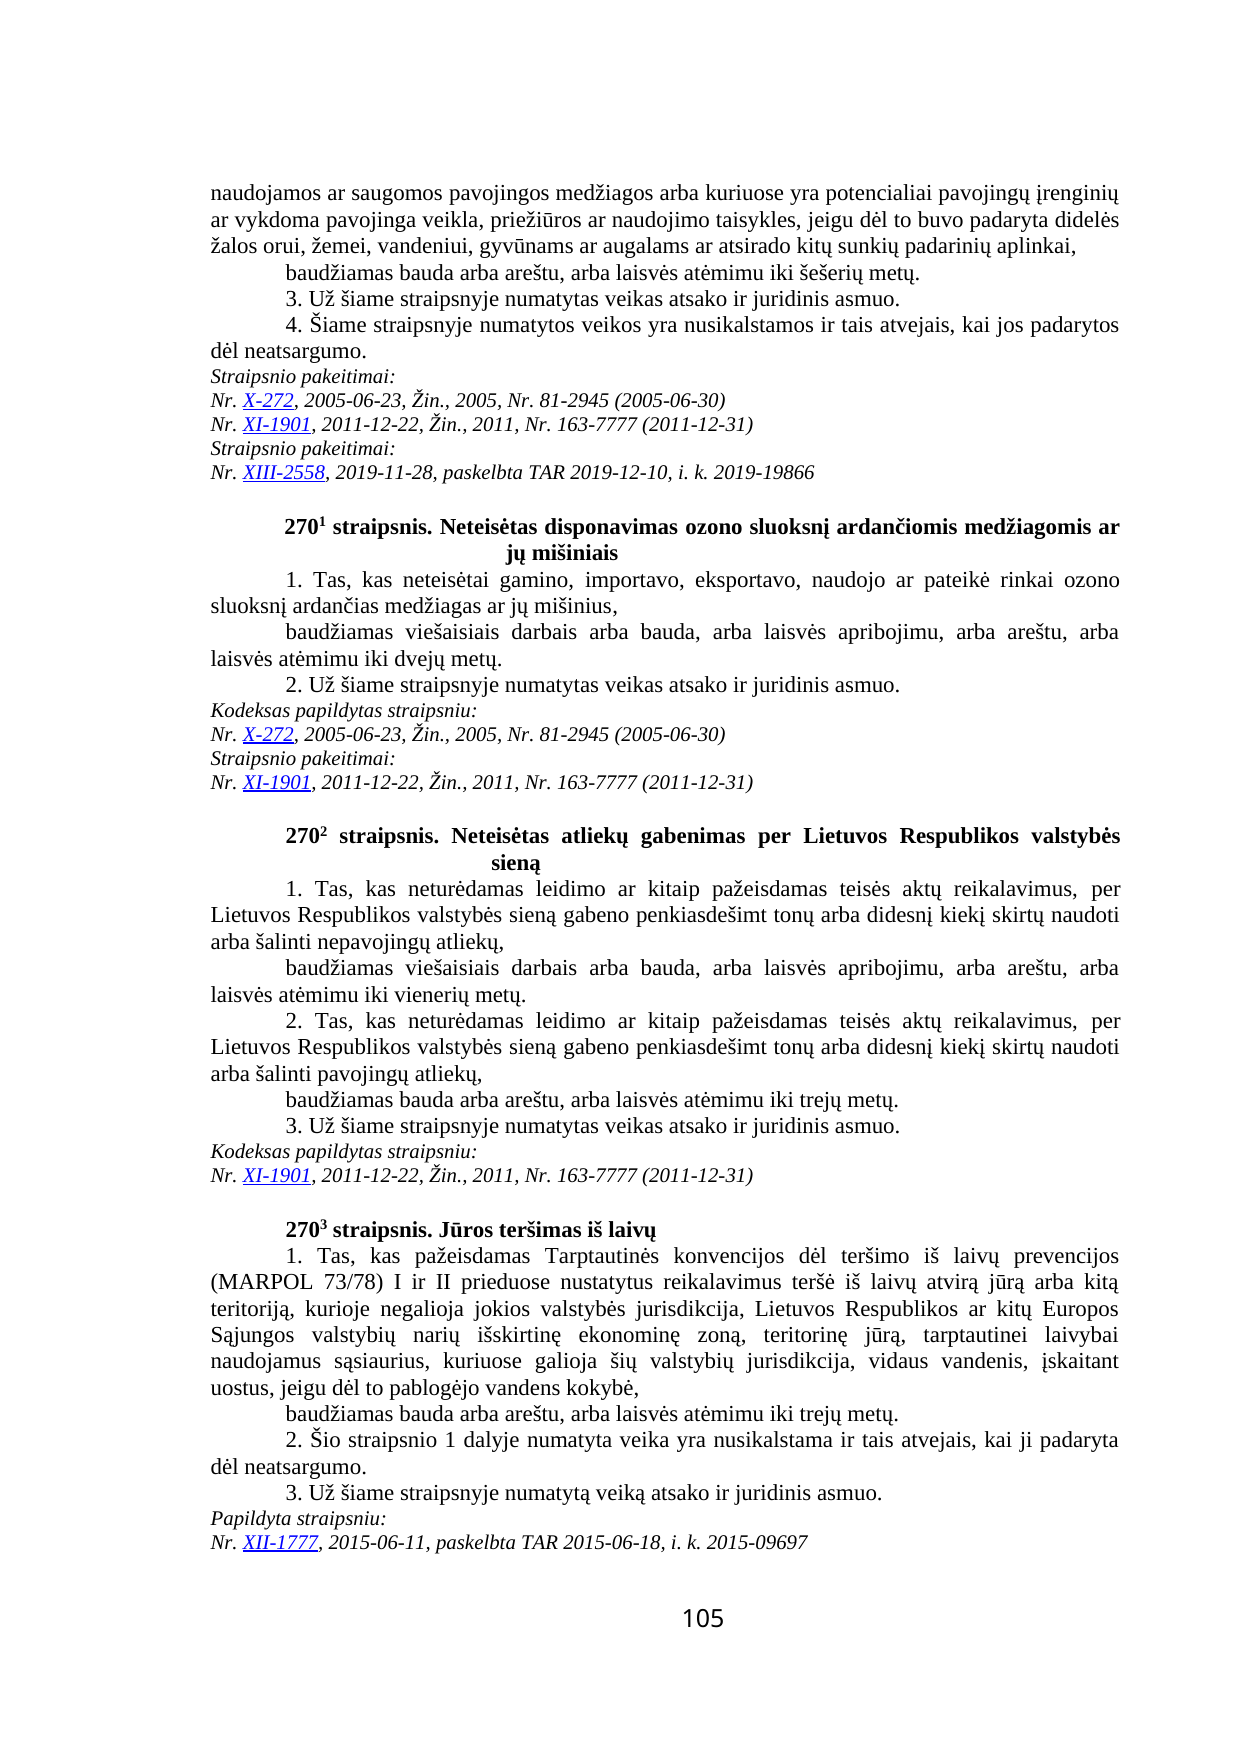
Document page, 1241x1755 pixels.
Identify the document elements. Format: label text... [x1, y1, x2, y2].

text Straipsnio pakeitimai: [210, 436, 1120, 460]
text 2. Už šiame straipsnyje numatytas veikas atsako ir juridinis asmuo. [210, 671, 1120, 697]
text baudžiamas bauda arba areštu, arba laisvės atėmimu iki šešerių metų. [210, 258, 1120, 285]
text 2703 straipsnis. Jūros teršimas iš laivų [210, 1216, 1120, 1242]
text Kodeksas papildytas straipsniu: [210, 1139, 1120, 1163]
text 1. Tas, kas pažeisdamas Tarptautinės konvencijos dėl teršimo iš laivų prevencijos (MARPOL 73/78) I ir II prieduose nustatytus reikalavimus teršė iš laivų atvirą jūrą arba kitą teritoriją, kurioje negalioja jokios valstybės jurisdikcija, Lietuvos Respublikos ar kitų Europos Sąjungos valstybių narių išskirtinę ekonominę zoną, teritorinę jūrą, tarptautinei laivybai naudojamus sąsiaurius, kuriuose galioja šių valstybių jurisdikcija, vidaus vandenis, įskaitant uostus, jeigu dėl to pablogėjo vandens kokybė, [210, 1242, 1120, 1400]
text naudojamos ar saugomos pavojingos medžiagos arba kuriuose yra potencialiai pavojingų įrenginių ar vykdoma pavojinga veikla, priežiūros ar naudojimo taisykles, jeigu dėl to buvo padaryta didelės žalos orui, žemei, vandeniui, gyvūnams ar augalams ar atsirado kitų sunkių padarinių aplinkai, [210, 179, 1120, 258]
text Papildyta straipsniu: [210, 1506, 1120, 1529]
text 2701 straipsnis. Neteisėtas disponavimas ozono sluoksnį ardančiomis medžiagomis ar jų mišiniais [284, 513, 1120, 566]
text Nr. X-272, 2005-06-23, Žin., 2005, Nr. 81-2945 (2005-06-30) [210, 722, 1120, 746]
text Nr. XII-1777, 2015-06-11, paskelbta TAR 2015-06-18, i. k. 2015-09697 [210, 1529, 1120, 1554]
text 1. Tas, kas neturėdamas leidimo ar kitaip pažeisdamas teisės aktų reikalavimus, per Lietuvos Respublikos valstybės sieną gabeno penkiasdešimt tonų arba didesnį kiekį skirtų naudoti arba šalinti nepavojingų atliekų, [210, 875, 1120, 954]
text baudžiamas bauda arba areštu, arba laisvės atėmimu iki trejų metų. [210, 1086, 1120, 1112]
text baudžiamas viešaisiais darbais arba bauda, arba laisvės apribojimu, arba areštu, arba laisvės atėmimu iki dvejų metų. [210, 618, 1120, 671]
text Straipsnio pakeitimai: [210, 364, 1120, 388]
text Straipsnio pakeitimai: [210, 746, 1120, 770]
text baudžiamas viešaisiais darbais arba bauda, arba laisvės apribojimu, arba areštu, arba laisvės atėmimu iki vienerių metų. [210, 954, 1120, 1007]
text 3. Už šiame straipsnyje numatytą veiką atsako ir juridinis asmuo. [210, 1479, 1120, 1506]
text baudžiamas bauda arba areštu, arba laisvės atėmimu iki trejų metų. [210, 1400, 1120, 1426]
text Kodeksas papildytas straipsniu: [210, 697, 1120, 722]
text 2. Šio straipsnio 1 dalyje numatyta veika yra nusikalstama ir tais atvejais, kai ji padaryta dėl neatsargumo. [210, 1426, 1120, 1479]
text 3. Už šiame straipsnyje numatytas veikas atsako ir juridinis asmuo. [210, 1112, 1120, 1139]
text Nr. XIII-2558, 2019-11-28, paskelbta TAR 2019-12-10, i. k. 2019-19866 [210, 460, 1120, 484]
text 3. Už šiame straipsnyje numatytas veikas atsako ir juridinis asmuo. [210, 285, 1120, 311]
text 1. Tas, kas neteisėtai gamino, importavo, eksportavo, naudojo ar pateikė rinkai ozono sluoksnį ardančias medžiagas ar jų mišinius, [210, 566, 1120, 618]
text 4. Šiame straipsnyje numatytos veikos yra nusikalstamos ir tais atvejais, kai jos padarytos dėl neatsargumo. [210, 311, 1120, 364]
text 2. Tas, kas neturėdamas leidimo ar kitaip pažeisdamas teisės aktų reikalavimus, per Lietuvos Respublikos valstybės sieną gabeno penkiasdešimt tonų arba didesnį kiekį skirtų naudoti arba šalinti pavojingų atliekų, [210, 1007, 1120, 1086]
text Nr. XI-1901, 2011-12-22, Žin., 2011, Nr. 163-7777 (2011-12-31) [210, 412, 1120, 436]
text 2702 straipsnis. Neteisėtas atliekų gabenimas per Lietuvos Respublikos valstybės sieną [285, 822, 1120, 875]
text Nr. XI-1901, 2011-12-22, Žin., 2011, Nr. 163-7777 (2011-12-31) [210, 1163, 1120, 1187]
text Nr. XI-1901, 2011-12-22, Žin., 2011, Nr. 163-7777 (2011-12-31) [210, 770, 1120, 794]
text Nr. X-272, 2005-06-23, Žin., 2005, Nr. 81-2945 (2005-06-30) [210, 388, 1120, 412]
